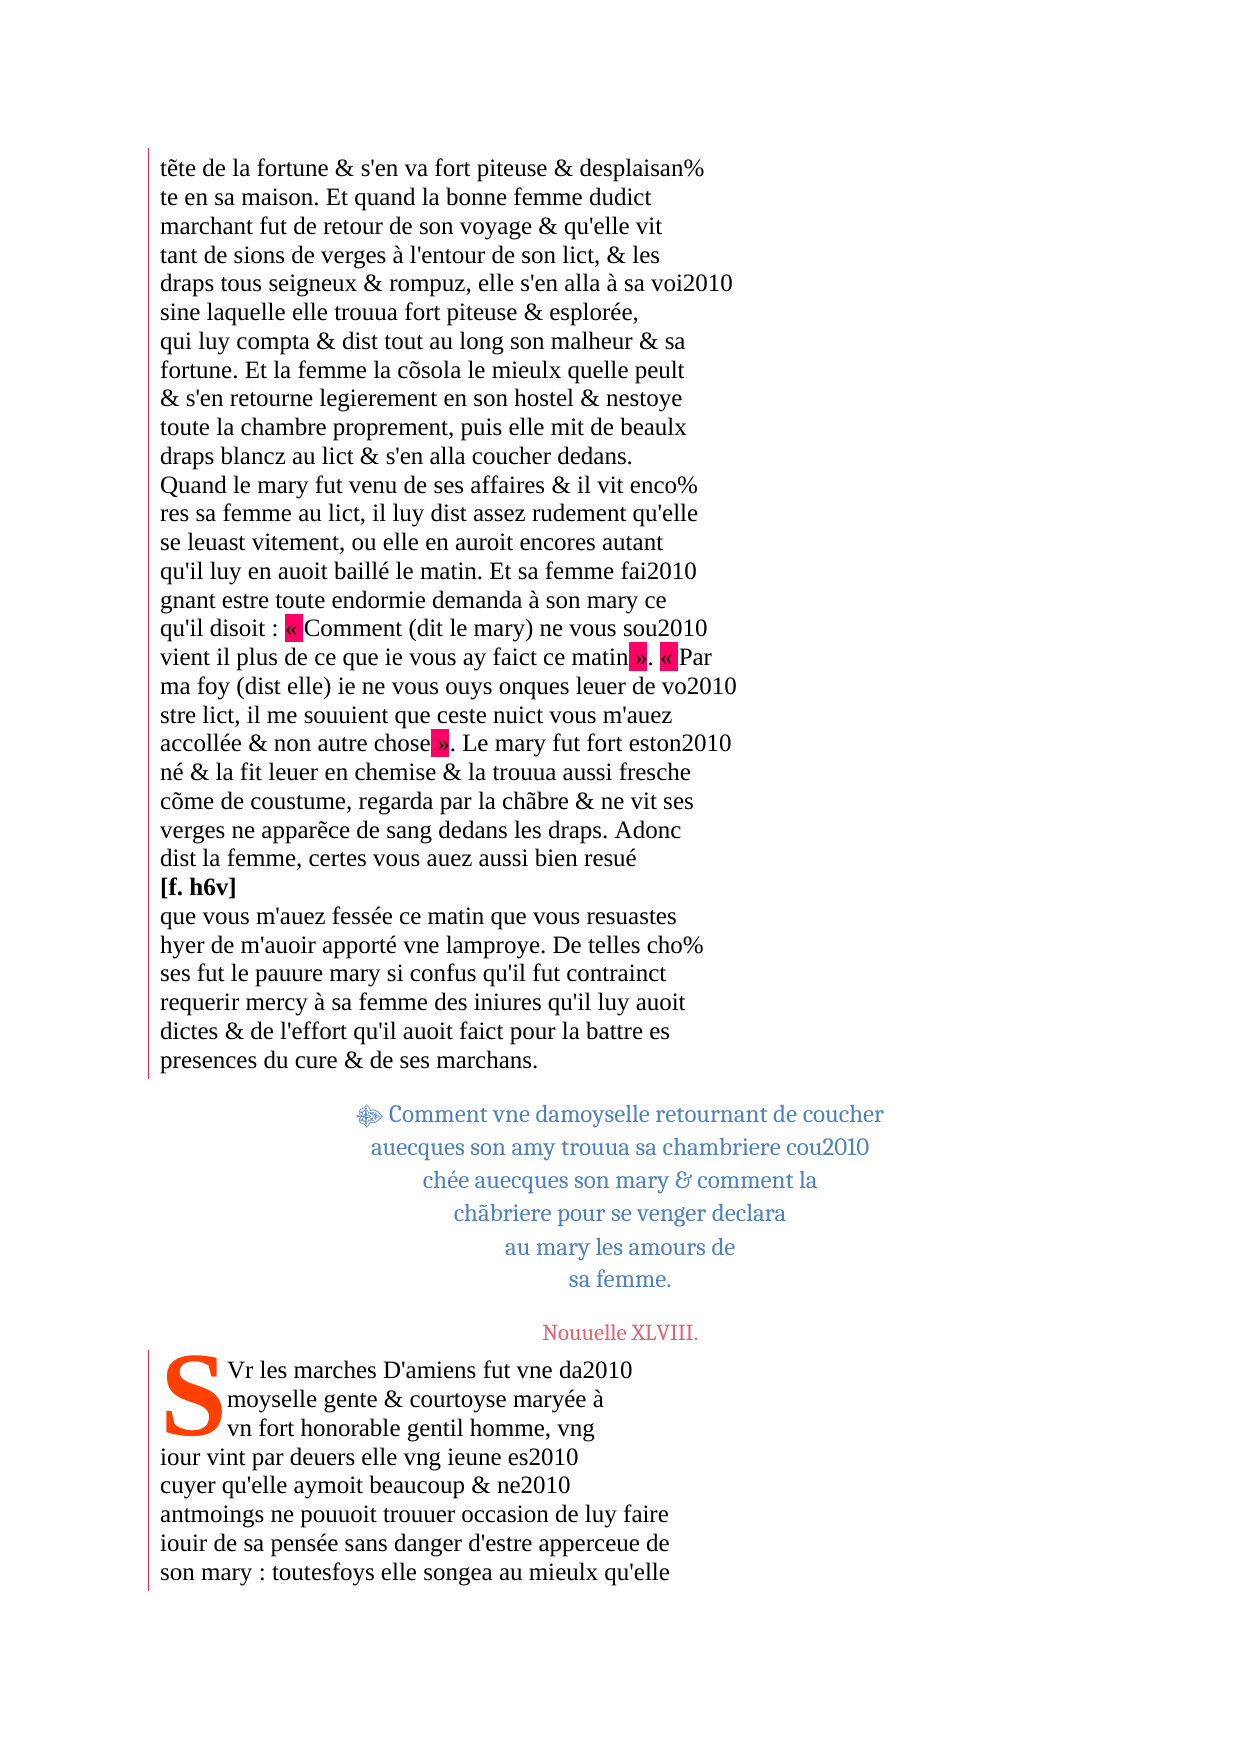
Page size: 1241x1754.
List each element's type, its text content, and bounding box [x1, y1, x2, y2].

text SVr les marches D'amiens fut vne da2010 moyselle gente & courtoyse maryée à vn fort honorable gentil homme, vng iour vint par deuers elle vng ieune es2010 cuyer qu'elle aymoit beaucoup & ne2010 antmoings ne pouuoit trouuer occasion de luy faire iouir de sa pensée sans danger d'estre apperceue de son mary : toutesfoys elle songea au mieulx qu'elle [148, 1349, 1093, 1591]
subtitle ❧ Comment vne damoyselle retournant de coucher auecques son amy trouua sa chambriere cou2010 chée auecques son mary & comment la chãbriere pour se venger declara au mary les amours de sa femme. [148, 1100, 1093, 1294]
subtitle Nouuelle XLVIII. [148, 1319, 1093, 1346]
text tẽte de la fortune & s'en va fort piteuse & desplaisan% te en sa maison. Et quand la bonne femme dudict marchant fut de retour de son voyage & qu'elle vit tant de sions de verges à l'entour de son lict, & les draps tous seigneux & rompuz, elle s'en alla à sa voi2010 sine laquelle elle trouua fort piteuse & esplorée, qui luy compta & dist tout au long son malheur & sa fortune. Et la femme la cõsola le mieulx quelle peult & s'en retourne legierement en son hostel & nestoye toute la chambre proprement, puis elle mit de beaulx draps blancz au lict & s'en alla coucher dedans. Quand le mary fut venu de ses affaires & il vit enco% res sa femme au lict, il luy dist assez rudement qu'elle se leuast vitement, ou elle en auroit encores autant qu'il luy en auoit baillé le matin. Et sa femme fai2010 gnant estre toute endormie demanda à son mary ce qu'il disoit : « Comment (dit le mary) ne vous sou2010 vient il plus de ce que ie vous ay faict ce matin ». « Par ma foy (dist elle) ie ne vous ouys onques leuer de vo2010 stre lict, il me souuient que ceste nuict vous m'auez accollée & non autre chose ». Le mary fut fort eston2010 né & la fit leuer en chemise & la trouua aussi fresche cõme de coustume, regarda par la chãbre & ne vit ses verges ne apparẽce de sang dedans les draps. Adonc dist la femme, certes vous auez aussi bien resué [f. h6v] que vous m'auez fessée ce matin que vous resuastes hyer de m'auoir apporté vne lamproye. De telles cho% ses fut le pauure mary si confus qu'il fut contrainct requerir mercy à sa femme des iniures qu'il luy auoit dictes & de l'effort qu'il auoit faict pour la battre es presences du cure & de ses marchans. [149, 148, 1093, 1079]
